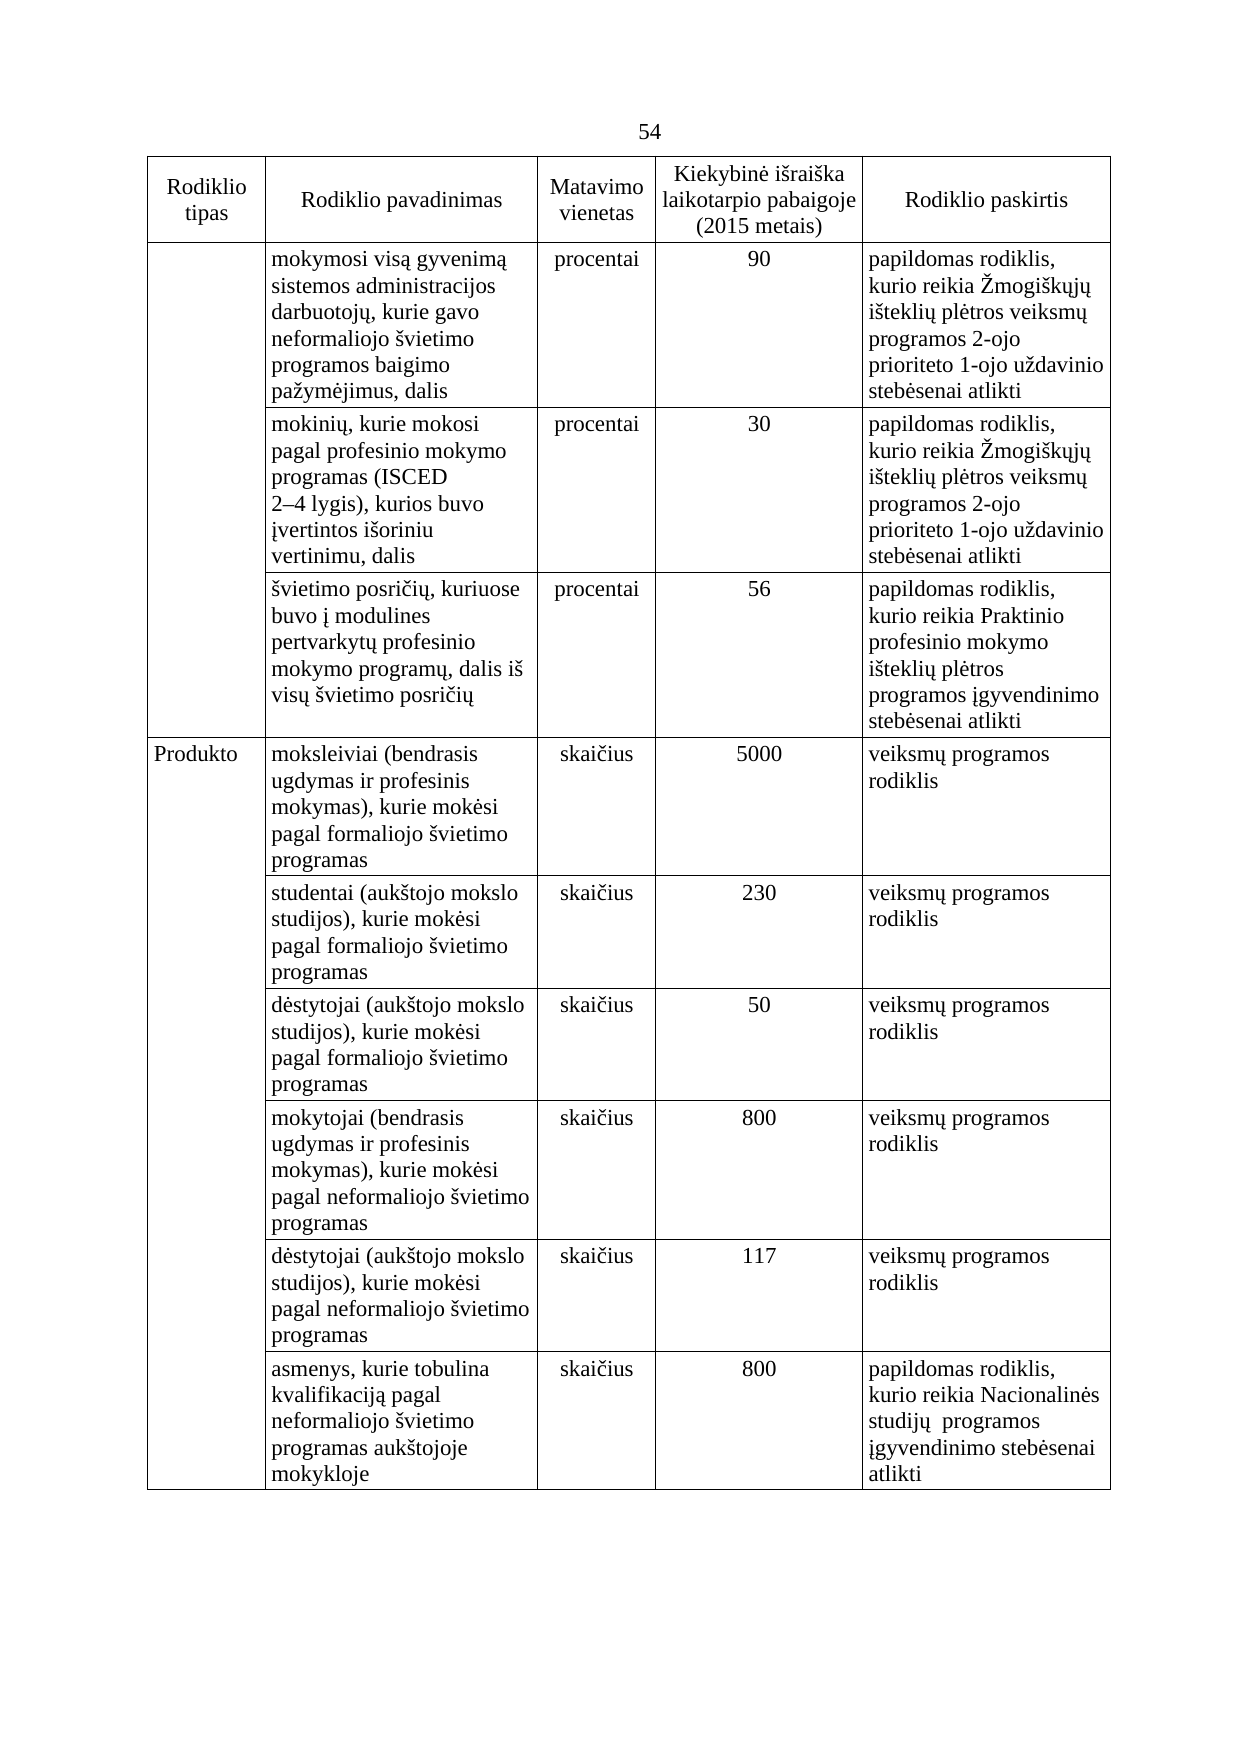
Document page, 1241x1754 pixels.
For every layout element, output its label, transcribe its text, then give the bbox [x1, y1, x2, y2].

table_cell 30 [656, 408, 862, 572]
table_cell dėstytojai (aukštojo mokslo studijos), kurie mokėsi pagal formaliojo švietimo programas [266, 989, 537, 1100]
table_cell 50 [656, 989, 862, 1100]
table_header Rodiklio pavadinimas [266, 157, 537, 242]
table_cell mokymosi visą gyvenimą sistemos administracijos darbuotojų, kurie gavo neformaliojo švietimo programos baigimo pažymėjimus, dalis [266, 243, 537, 407]
table_cell 230 [656, 876, 862, 987]
table_cell procentai [538, 573, 655, 737]
table_cell veiksmų programos rodiklis [863, 989, 1110, 1100]
table_cell skaičius [538, 989, 655, 1100]
table_header Rodiklio tipas [148, 157, 265, 242]
table_cell 800 [656, 1352, 862, 1489]
table_cell papildomas rodiklis, kurio reikia Praktinio profesinio mokymo išteklių plėtros programos įgyvendinimo stebėsenai atlikti [863, 573, 1110, 737]
table_cell [148, 243, 265, 737]
table_cell 117 [656, 1240, 862, 1351]
table_cell papildomas rodiklis, kurio reikia Nacionalinės studijų programos įgyvendinimo stebėsenai atlikti [863, 1352, 1110, 1489]
table_cell papildomas rodiklis, kurio reikia Žmogiškųjų išteklių plėtros veiksmų programos 2-ojo prioriteto 1-ojo uždavinio stebėsenai atlikti [863, 408, 1110, 572]
table_cell mokinių, kurie mokosi pagal profesinio mokymo programas (ISCED 2–4 lygis), kurios buvo įvertintos išoriniu vertinimu, dalis [266, 408, 537, 572]
table_cell procentai [538, 243, 655, 407]
table_cell veiksmų programos rodiklis [863, 1240, 1110, 1351]
table_cell skaičius [538, 876, 655, 987]
table_cell skaičius [538, 738, 655, 875]
table_cell skaičius [538, 1352, 655, 1489]
table_cell Produkto [148, 738, 265, 1489]
table_cell 5000 [656, 738, 862, 875]
table_cell moksleiviai (bendrasis ugdymas ir profesinis mokymas), kurie mokėsi pagal formaliojo švietimo programas [266, 738, 537, 875]
table_cell 56 [656, 573, 862, 737]
table_header Rodiklio paskirtis [863, 157, 1110, 242]
table_cell procentai [538, 408, 655, 572]
table_header Kiekybinė išraiška laikotarpio pabaigoje (2015 metais) [656, 157, 862, 242]
table_cell skaičius [538, 1240, 655, 1351]
table_cell 90 [656, 243, 862, 407]
table_cell skaičius [538, 1101, 655, 1238]
table_cell veiksmų programos rodiklis [863, 876, 1110, 987]
table_cell studentai (aukštojo mokslo studijos), kurie mokėsi pagal formaliojo švietimo programas [266, 876, 537, 987]
table_header Matavimo vienetas [538, 157, 655, 242]
table_cell veiksmų programos rodiklis [863, 1101, 1110, 1238]
table_cell veiksmų programos rodiklis [863, 738, 1110, 875]
table_cell papildomas rodiklis, kurio reikia Žmogiškųjų išteklių plėtros veiksmų programos 2-ojo prioriteto 1-ojo uždavinio stebėsenai atlikti [863, 243, 1110, 407]
table_cell mokytojai (bendrasis ugdymas ir profesinis mokymas), kurie mokėsi pagal neformaliojo švietimo programas [266, 1101, 537, 1238]
table_cell dėstytojai (aukštojo mokslo studijos), kurie mokėsi pagal neformaliojo švietimo programas [266, 1240, 537, 1351]
table_cell 800 [656, 1101, 862, 1238]
table_cell švietimo posričių, kuriuose buvo į modulines pertvarkytų profesinio mokymo programų, dalis iš visų švietimo posričių [266, 573, 537, 737]
table_cell asmenys, kurie tobulina kvalifikaciją pagal neformaliojo švietimo programas aukštojoje mokykloje [266, 1352, 537, 1489]
